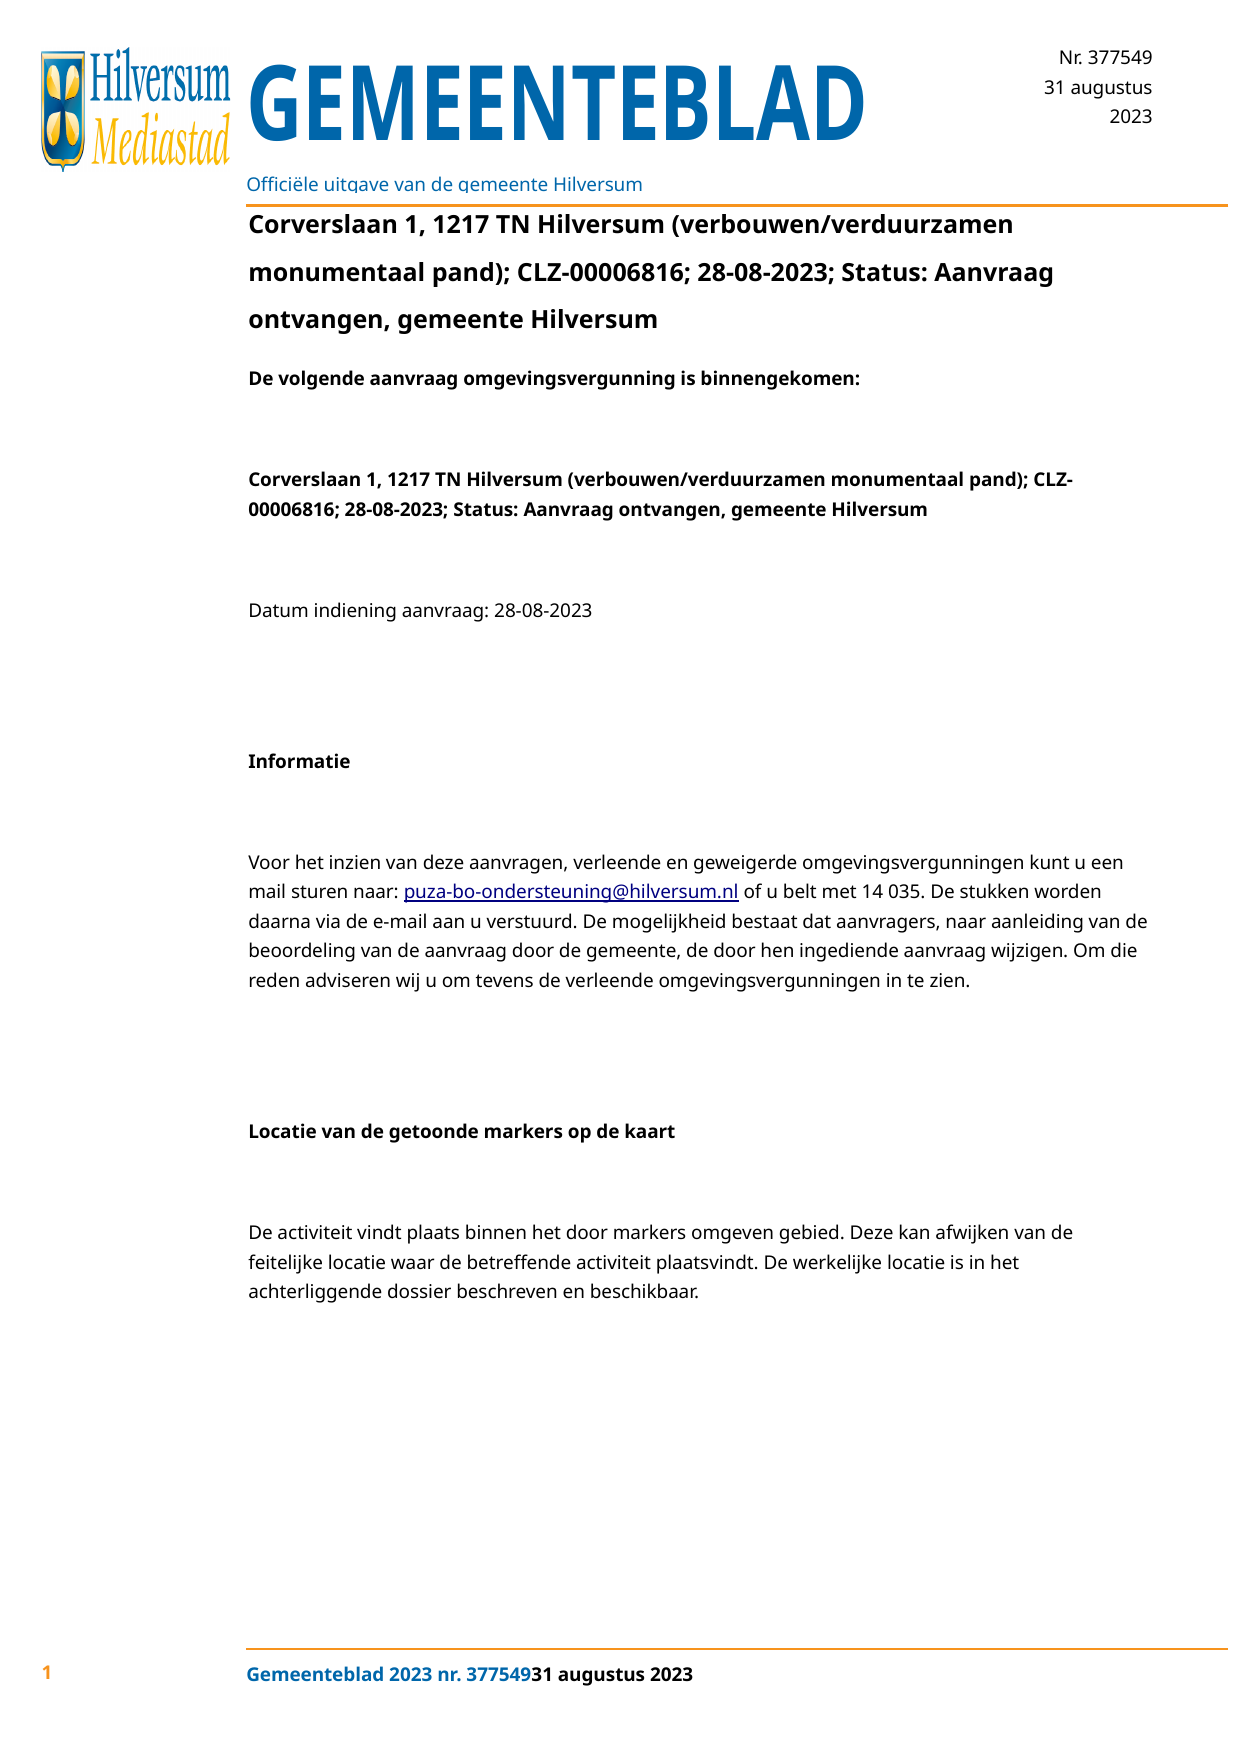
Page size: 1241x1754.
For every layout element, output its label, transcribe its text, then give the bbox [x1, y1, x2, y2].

text Voor het inzien van deze aanvragen, verleende en geweigerde omgevingsvergunningen kunt u een mail sturen naar: puza-bo-ondersteuning@hilversum.nl of u belt met 14 035. De stukken worden daarna via de e-mail aan u verstuurd. De mogelijkheid bestaat dat aanvragers, naar aanleiding van de beoordeling van de aanvraag door de gemeente, de door hen ingediende aanvraag wijzigen. Om die reden adviseren wij u om tevens de verleende omgevingsvergunningen in te zien. [248, 849, 1152, 993]
picture [41, 47, 231, 172]
text Datum indiening aanvraag: 28-08-2023 [248, 597, 1152, 622]
text Corverslaan 1, 1217 TN Hilversum (verbouwen/verduurzamen monumentaal pand); CLZ-00006816; 28-08-2023; Status: Aanvraag ontvangen, gemeente Hilversum [248, 466, 1152, 522]
text De volgende aanvraag omgevingsvergunning is binnengekomen: [248, 366, 1152, 391]
text Corverslaan 1, 1217 TN Hilversum (verbouwen/verduurzamen monumentaal pand); CLZ-00006816; 28-08-2023; Status: Aanvraag ontvangen, gemeente Hilversum [248, 207, 1152, 336]
text Locatie van de getoonde markers op de kaart [248, 1118, 1152, 1144]
text De activiteit vindt plaats binnen het door markers omgeven gebied. Deze kan afwijken van de feitelijke locatie waar de betreffende activiteit plaatsvindt. De werkelijke locatie is in het achterliggende dossier beschreven en beschikbaar. [248, 1219, 1152, 1304]
text Informatie [248, 748, 1152, 774]
